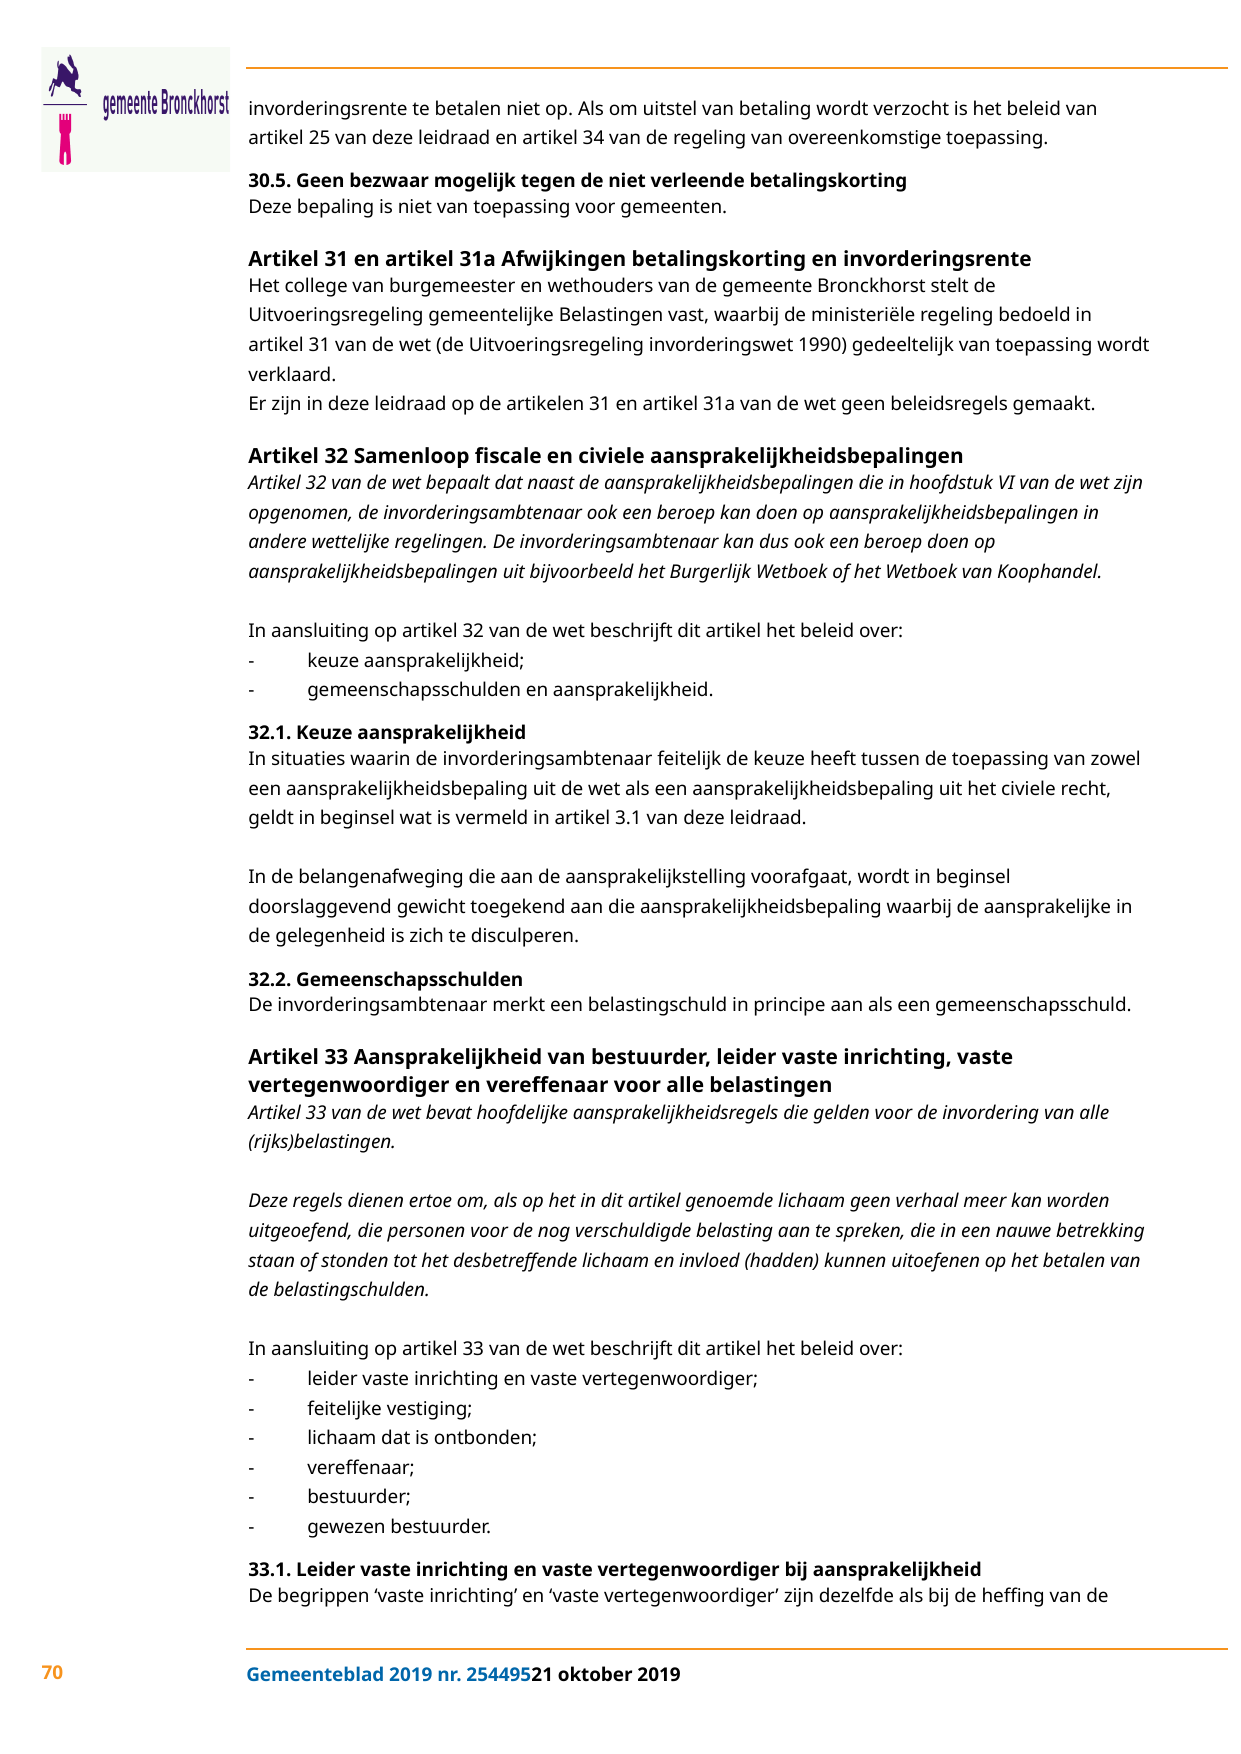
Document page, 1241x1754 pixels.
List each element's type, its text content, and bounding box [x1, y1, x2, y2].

text De invorderingsambtenaar merkt een belastingschuld in principe aan als een gemeenschapsschuld. [248, 992, 1152, 1017]
text In aansluiting op artikel 33 van de wet beschrijft dit artikel het beleid over: [248, 1336, 1152, 1361]
text In aansluiting op artikel 32 van de wet beschrijft dit artikel het beleid over: [248, 617, 1152, 643]
text Artikel 33 Aansprakelijkheid van bestuurder, leider vaste inrichting, vaste vertegenwoordiger en vereffenaar voor alle belastingen [248, 1042, 1152, 1099]
list keuze aansprakelijkheid; [248, 647, 1152, 672]
text Er zijn in deze leidraad op de artikelen 31 en artikel 31a van de wet geen beleidsregels gemaakt. [248, 390, 1152, 416]
picture [41, 47, 231, 172]
text 32.1. Keuze aansprakelijkheid [248, 719, 1152, 745]
text In situaties waarin de invorderingsambtenaar feitelijk de keuze heeft tussen de toepassing van zowel een aansprakelijkheidsbepaling uit de wet als een aansprakelijkheidsbepaling uit het civiele recht, geldt in beginsel wat is vermeld in artikel 3.1 van deze leidraad. [248, 745, 1152, 830]
text 30.5. Geen bezwaar mogelijk tegen de niet verleende betalingskorting [248, 167, 1152, 193]
list gewezen bestuurder. [248, 1513, 1152, 1539]
text 32.2. Gemeenschapsschulden [248, 966, 1152, 992]
text Deze bepaling is niet van toepassing voor gemeenten. [248, 193, 1152, 219]
text 33.1. Leider vaste inrichting en vaste vertegenwoordiger bij aansprakelijkheid [248, 1556, 1152, 1582]
list vereffenaar; [248, 1454, 1152, 1479]
text invorderingsrente te betalen niet op. Als om uitstel van betaling wordt verzocht is het beleid van artikel 25 van deze leidraad en artikel 34 van de regeling van overeenkomstige toepassing. [248, 95, 1152, 150]
list feitelijke vestiging; [248, 1395, 1152, 1420]
text De begrippen ‘vaste inrichting’ en ‘vaste vertegenwoordiger’ zijn dezelfde als bij de heffing van de [248, 1582, 1152, 1608]
text Artikel 32 van de wet bepaalt dat naast de aansprakelijkheidsbepalingen die in hoofdstuk VI van de wet zijn opgenomen, de invorderingsambtenaar ook een beroep kan doen op aansprakelijkheidsbepalingen in andere wettelijke regelingen. De invorderingsambtenaar kan dus ook een beroep doen op aansprakelijkheidsbepalingen uit bijvoorbeeld het Burgerlijk Wetboek of het Wetboek van Koophandel. [248, 469, 1152, 584]
text In de belangenafweging die aan de aansprakelijkstelling voorafgaat, wordt in beginsel doorslaggevend gewicht toegekend aan die aansprakelijkheidsbepaling waarbij de aansprakelijke in de gelegenheid is zich te disculperen. [248, 863, 1152, 948]
list gemeenschapsschulden en aansprakelijkheid. [248, 676, 1152, 702]
text Artikel 31 en artikel 31a Afwijkingen betalingskorting en invorderingsrente [248, 244, 1152, 272]
text Artikel 33 van de wet bevat hoofdelijke aansprakelijkheidsregels die gelden voor de invordering van alle (rijks)belastingen. [248, 1099, 1152, 1154]
list bestuurder; [248, 1483, 1152, 1509]
list lichaam dat is ontbonden; [248, 1424, 1152, 1450]
text Artikel 32 Samenloop fiscale en civiele aansprakelijkheidsbepalingen [248, 441, 1152, 469]
list leider vaste inrichting en vaste vertegenwoordiger; [248, 1365, 1152, 1391]
text Deze regels dienen ertoe om, als op het in dit artikel genoemde lichaam geen verhaal meer kan worden uitgeoefend, die personen voor de nog verschuldigde belasting aan te spreken, die in een nauwe betrekking staan of stonden tot het desbetreffende lichaam en invloed (hadden) kunnen uitoefenen op het betalen van de belastingschulden. [248, 1188, 1152, 1302]
text Het college van burgemeester en wethouders van de gemeente Bronckhorst stelt de Uitvoeringsregeling gemeentelijke Belastingen vast, waarbij de ministeriële regeling bedoeld in artikel 31 van de wet (de Uitvoeringsregeling invorderingswet 1990) gedeeltelijk van toepassing wordt verklaard. [248, 272, 1152, 387]
